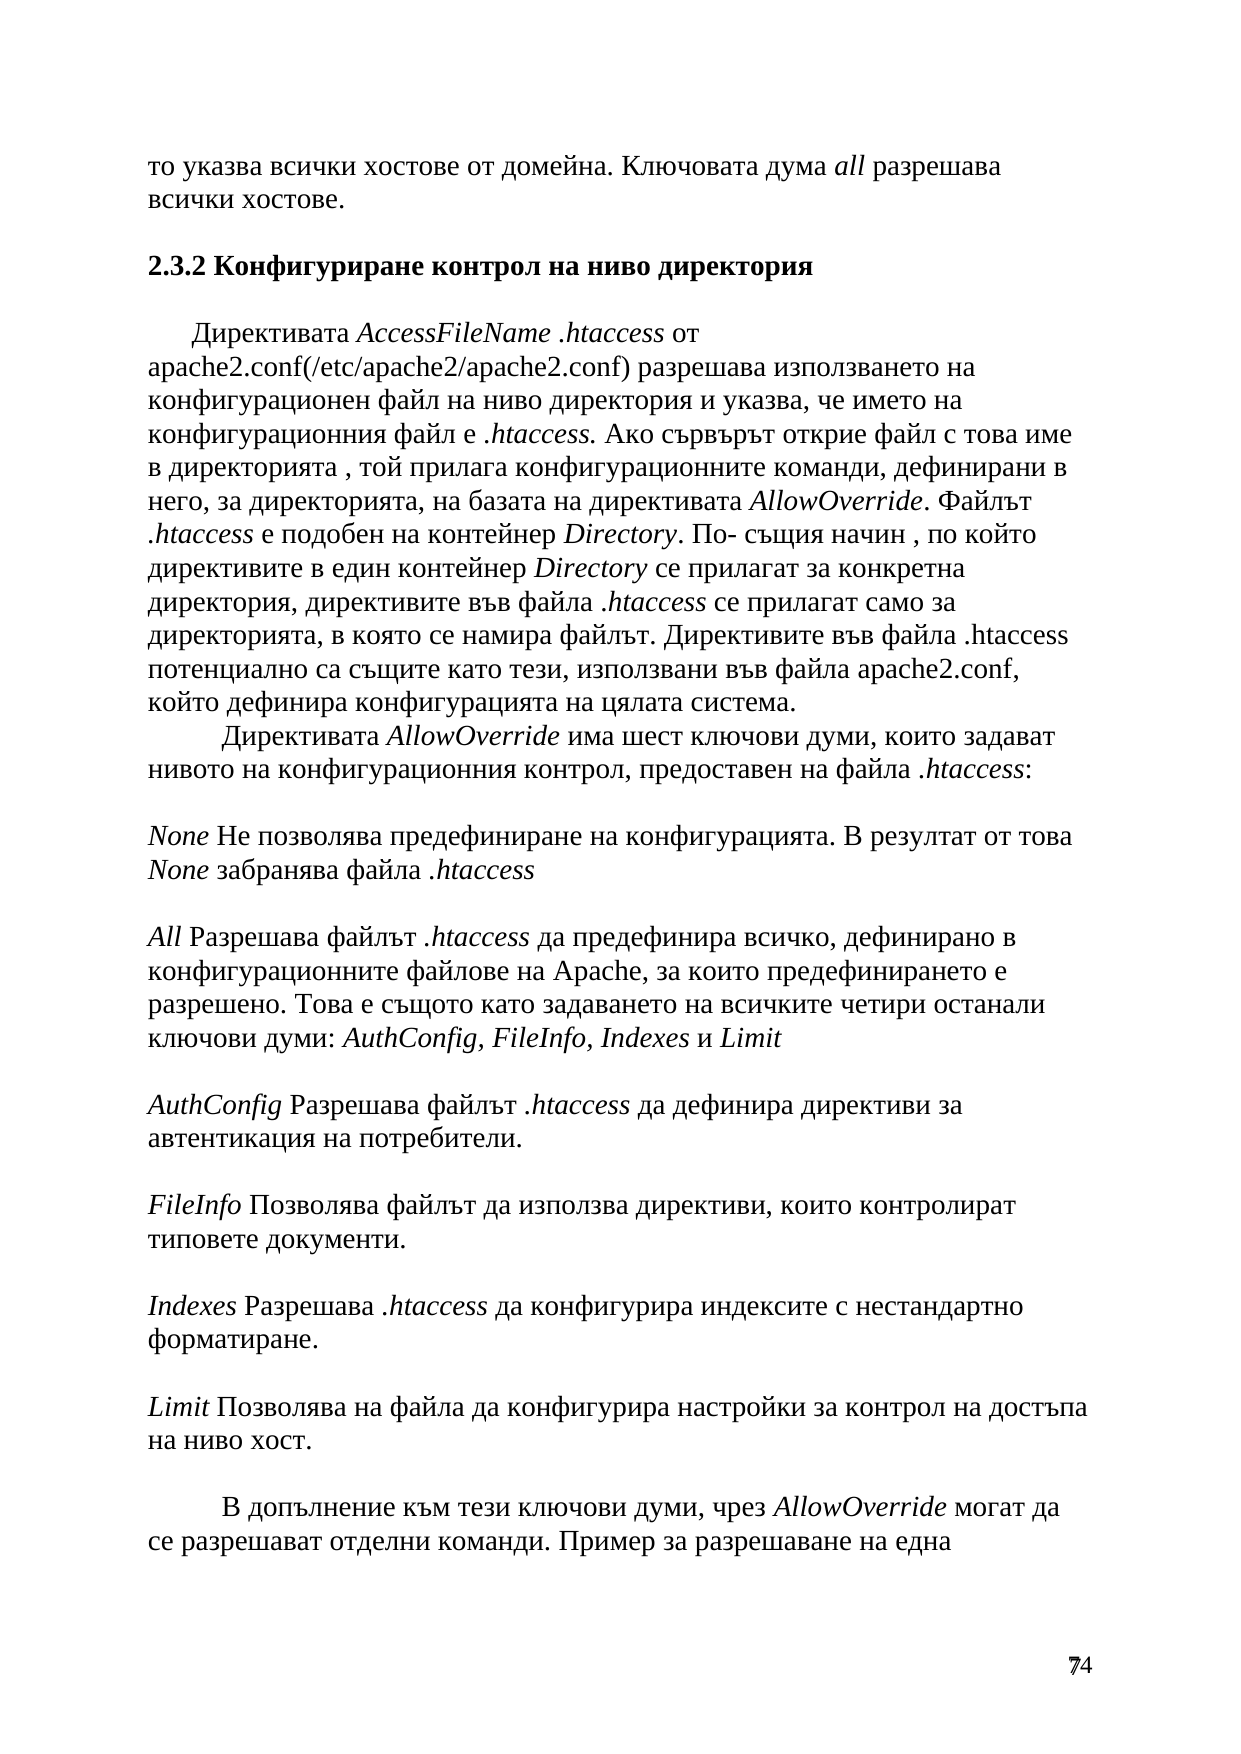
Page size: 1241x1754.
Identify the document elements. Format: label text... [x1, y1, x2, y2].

text FileInfo Позволява файлът да използва директиви, които контролират типовете документи. [148, 1187, 1092, 1254]
text В допълнение към тези ключови думи, чрез AllowOverride могат да се разрешават отделни команди. Пример за разрешаване на една [148, 1489, 1092, 1556]
text то указва всички хостове от домейна. Ключовата дума all разрешава всички хостове. [148, 148, 1092, 215]
text None Не позволява предефиниране на конфигурацията. В резултат от това None забранява файла .htaccess [148, 818, 1092, 886]
text Директивата AccessFileName .htaccess от apache2.conf(/etc/apache2/apache2.conf) разрешава използването на конфигурационен файл на ниво директория и указва, че името на конфигурационния файл е .htaccess. Ако сървърът открие файл с това име в директорията , той прилага конфигурационните команди, дефинирани в него, за директорията, на базата на директивата AllowOverride. Файлът .htaccess е подобен на контейнер Directory. По- същия начин , по който директивите в един контейнер Directory се прилагат за конкретна директория, директивите във файла .htaccess се прилагат само за директорията, в която се намира файлът. Директивите във файла .htaccess потенциално са същите като тези, използвани във файла apache2.conf, който дефинира конфигурацията на цялата система. [148, 315, 1092, 718]
text Indexes Разрешава .htaccess да конфигурира индексите с нестандартно форматиране. [148, 1288, 1092, 1355]
text All Разрешава файлът .htaccess да предефинира всичко, дефинирано в конфигурационните файлове на Apache, за които предефинирането е разрешено. Това е същото като задаването на всичките четири останали ключови думи: AuthConfig, FileInfo, Indexes и Limit [148, 919, 1092, 1053]
text AuthConfig Разрешава файлът .htaccess да дефинира директиви за автентикация на потребители. [148, 1087, 1092, 1154]
text Директивата AllowOverride има шест ключови думи, които задават нивото на конфигурационния контрол, предоставен на файла .htaccess: [148, 718, 1092, 785]
text Limit Позволява на файла да конфигурира настройки за контрол на достъпа на ниво хост. [148, 1389, 1092, 1456]
text 2.3.2 Конфигуриране контрол на ниво директория [148, 248, 1092, 282]
